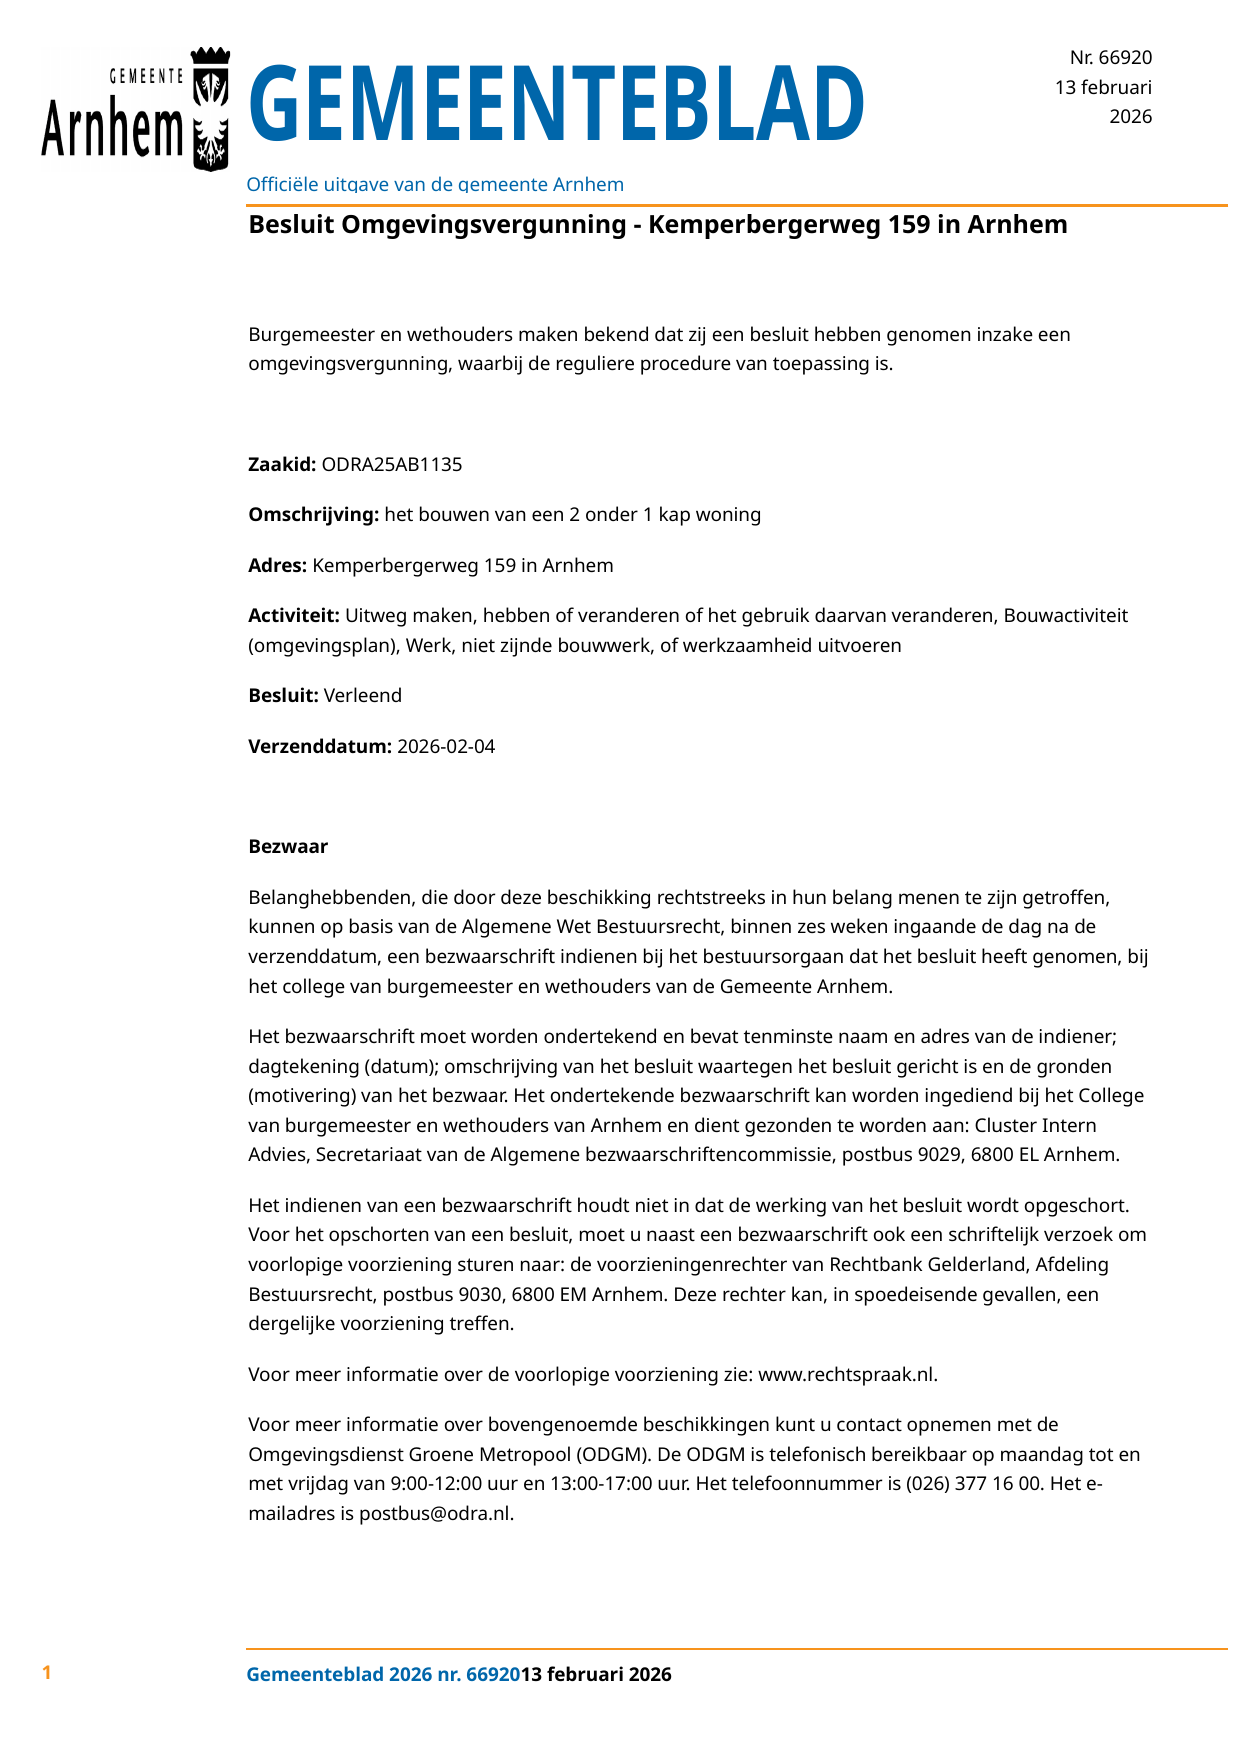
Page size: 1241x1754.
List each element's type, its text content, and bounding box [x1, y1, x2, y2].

picture [41, 47, 231, 172]
text Activiteit: Uitweg maken, hebben of veranderen of het gebruik daarvan veranderen, Bouwactiviteit (omgevingsplan), Werk, niet zijnde bouwwerk, of werkzaamheid uitvoeren [248, 602, 1152, 658]
text Belanghebbenden, die door deze beschikking rechtstreeks in hun belang menen te zijn getroffen, kunnen op basis van de Algemene Wet Bestuursrecht, binnen zes weken ingaande de dag na de verzenddatum, een bezwaarschrift indienen bij het bestuursorgaan dat het besluit heeft genomen, bij het college van burgemeester en wethouders van de Gemeente Arnhem. [248, 884, 1152, 998]
text Zaakid: ODRA25AB1135 [248, 451, 1152, 477]
text Verzenddatum: 2026-02-04 [248, 733, 1152, 758]
text Het indienen van een bezwaarschrift houdt niet in dat de werking van het besluit wordt opgeschort. Voor het opschorten van een besluit, moet u naast een bezwaarschrift ook een schriftelijk verzoek om voorlopige voorziening sturen naar: de voorzieningenrechter van Rechtbank Gelderland, Afdeling Bestuursrecht, postbus 9030, 6800 EM Arnhem. Deze rechter kan, in spoedeisende gevallen, een dergelijke voorziening treffen. [248, 1192, 1152, 1336]
text Burgemeester en wethouders maken bekend dat zij een besluit hebben genomen inzake een omgevingsvergunning, waarbij de reguliere procedure van toepassing is. [248, 321, 1152, 376]
text Bezwaar [248, 834, 1152, 859]
text Omschrijving: het bouwen van een 2 onder 1 kap woning [248, 502, 1152, 527]
text Adres: Kemperbergerweg 159 in Arnhem [248, 552, 1152, 578]
text Voor meer informatie over bovengenoemde beschikkingen kunt u contact opnemen met de Omgevingsdienst Groene Metropool (ODGM). De ODGM is telefonisch bereikbaar op maandag tot en met vrijdag van 9:00-12:00 uur en 13:00-17:00 uur. Het telefoonnummer is (026) 377 16 00. Het e-mailadres is postbus@odra.nl. [248, 1411, 1152, 1526]
text Besluit: Verleend [248, 682, 1152, 708]
text Voor meer informatie over de voorlopige voorziening zie: www.rechtspraak.nl. [248, 1361, 1152, 1386]
text Besluit Omgevingsvergunning - Kemperbergerweg 159 in Arnhem [248, 207, 1152, 241]
text Het bezwaarschrift moet worden ondertekend en bevat tenminste naam en adres van de indiener; dagtekening (datum); omschrijving van het besluit waartegen het besluit gericht is en de gronden (motivering) van het bezwaar. Het ondertekende bezwaarschrift kan worden ingediend bij het College van burgemeester en wethouders van Arnhem en dient gezonden te worden aan: Cluster Intern Advies, Secretariaat van de Algemene bezwaarschriftencommissie, postbus 9029, 6800 EL Arnhem. [248, 1023, 1152, 1167]
